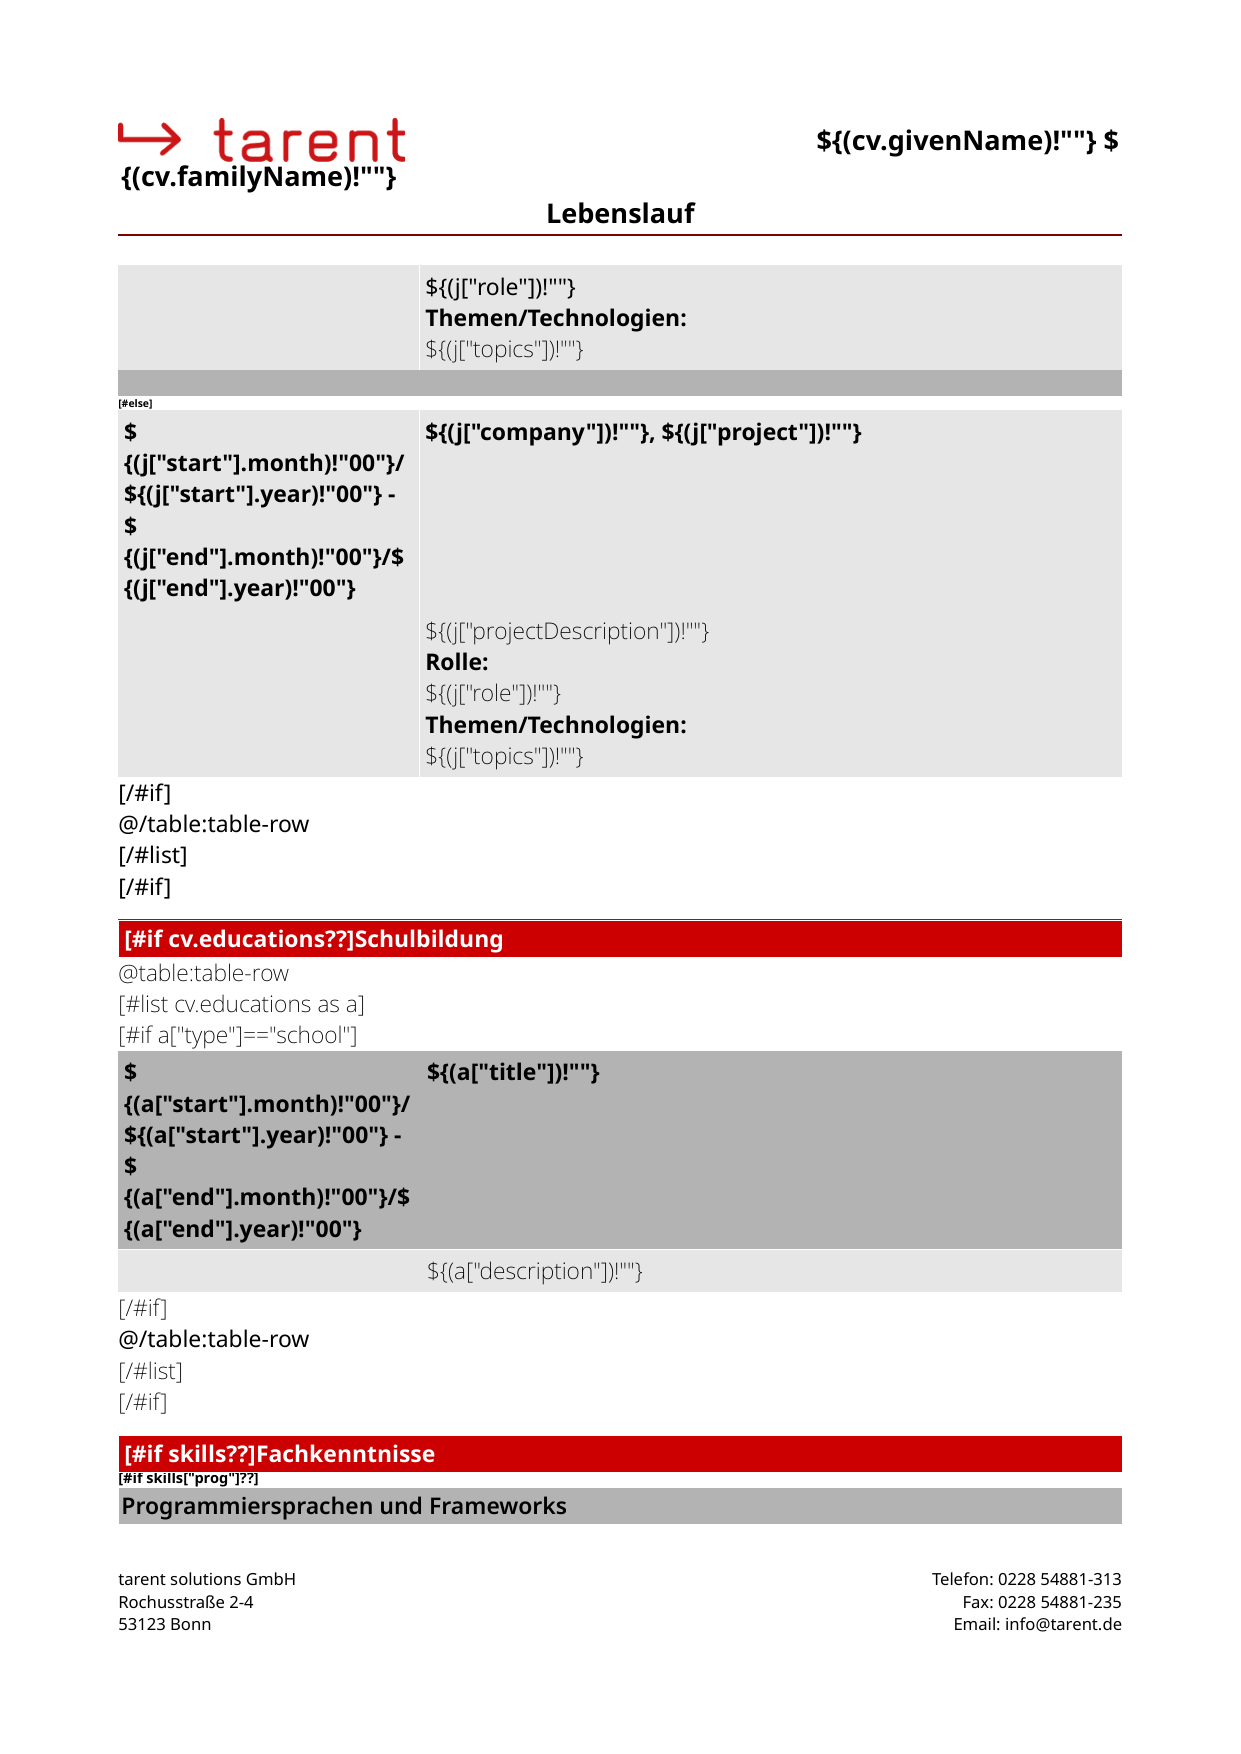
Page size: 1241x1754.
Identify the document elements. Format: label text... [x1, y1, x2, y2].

table_header ${(a["start"].month)!"00"}/${(a["start"].year)!"00"} - ${(a["end"].month)!"00"}/${(a["end"].year)!"00"} [118, 1051, 421, 1249]
table_cell ${(j["projectDescription"])!""} Rolle: ${(j["role"])!""} Themen/Technologien: ${(j["topics"])!""} [420, 609, 1122, 777]
text [#if skills["prog"]??] [118, 1473, 1122, 1487]
text [/#if] [118, 1292, 1122, 1323]
table_cell [118, 265, 419, 370]
text [/#if] [118, 777, 1122, 808]
picture [118, 118, 405, 162]
table_cell ${(j["role"])!""} Themen/Technologien: ${(j["topics"])!""} [420, 265, 1122, 370]
table_header ${(j["start"].month)!"00"}/${(j["start"].year)!"00"} - ${(j["end"].month)!"00"}/${(j["end"].year)!"00"} [118, 410, 419, 609]
table_cell ${(a["description"])!""} [421, 1250, 1122, 1292]
text [/#if] [118, 871, 1122, 902]
text @/table:table-row [118, 1323, 1122, 1355]
table_cell [118, 1250, 421, 1292]
text @/table:table-row [118, 808, 1122, 839]
table_header ${(j["company"])!""}, ${(j["project"])!""} [420, 410, 1122, 609]
text @table:table-row [118, 958, 1122, 988]
text [#list cv.educations as a] [118, 988, 1122, 1019]
text [#if cv.educations??]Schulbildung [119, 921, 1122, 957]
table_header ${(a["title"])!""} [421, 1051, 1122, 1249]
table_cell [118, 609, 419, 777]
text [/#list] [118, 1355, 1122, 1386]
text [#if a["type"]=="school"] [118, 1019, 1122, 1051]
table_cell [118, 370, 1122, 396]
text [#else] [118, 396, 1122, 410]
text [#if skills??]Fachkenntnisse [119, 1436, 1122, 1472]
text Programmiersprachen und Frameworks [119, 1488, 1122, 1524]
text [/#list] [118, 839, 1122, 871]
text [/#if] [118, 1386, 1122, 1417]
